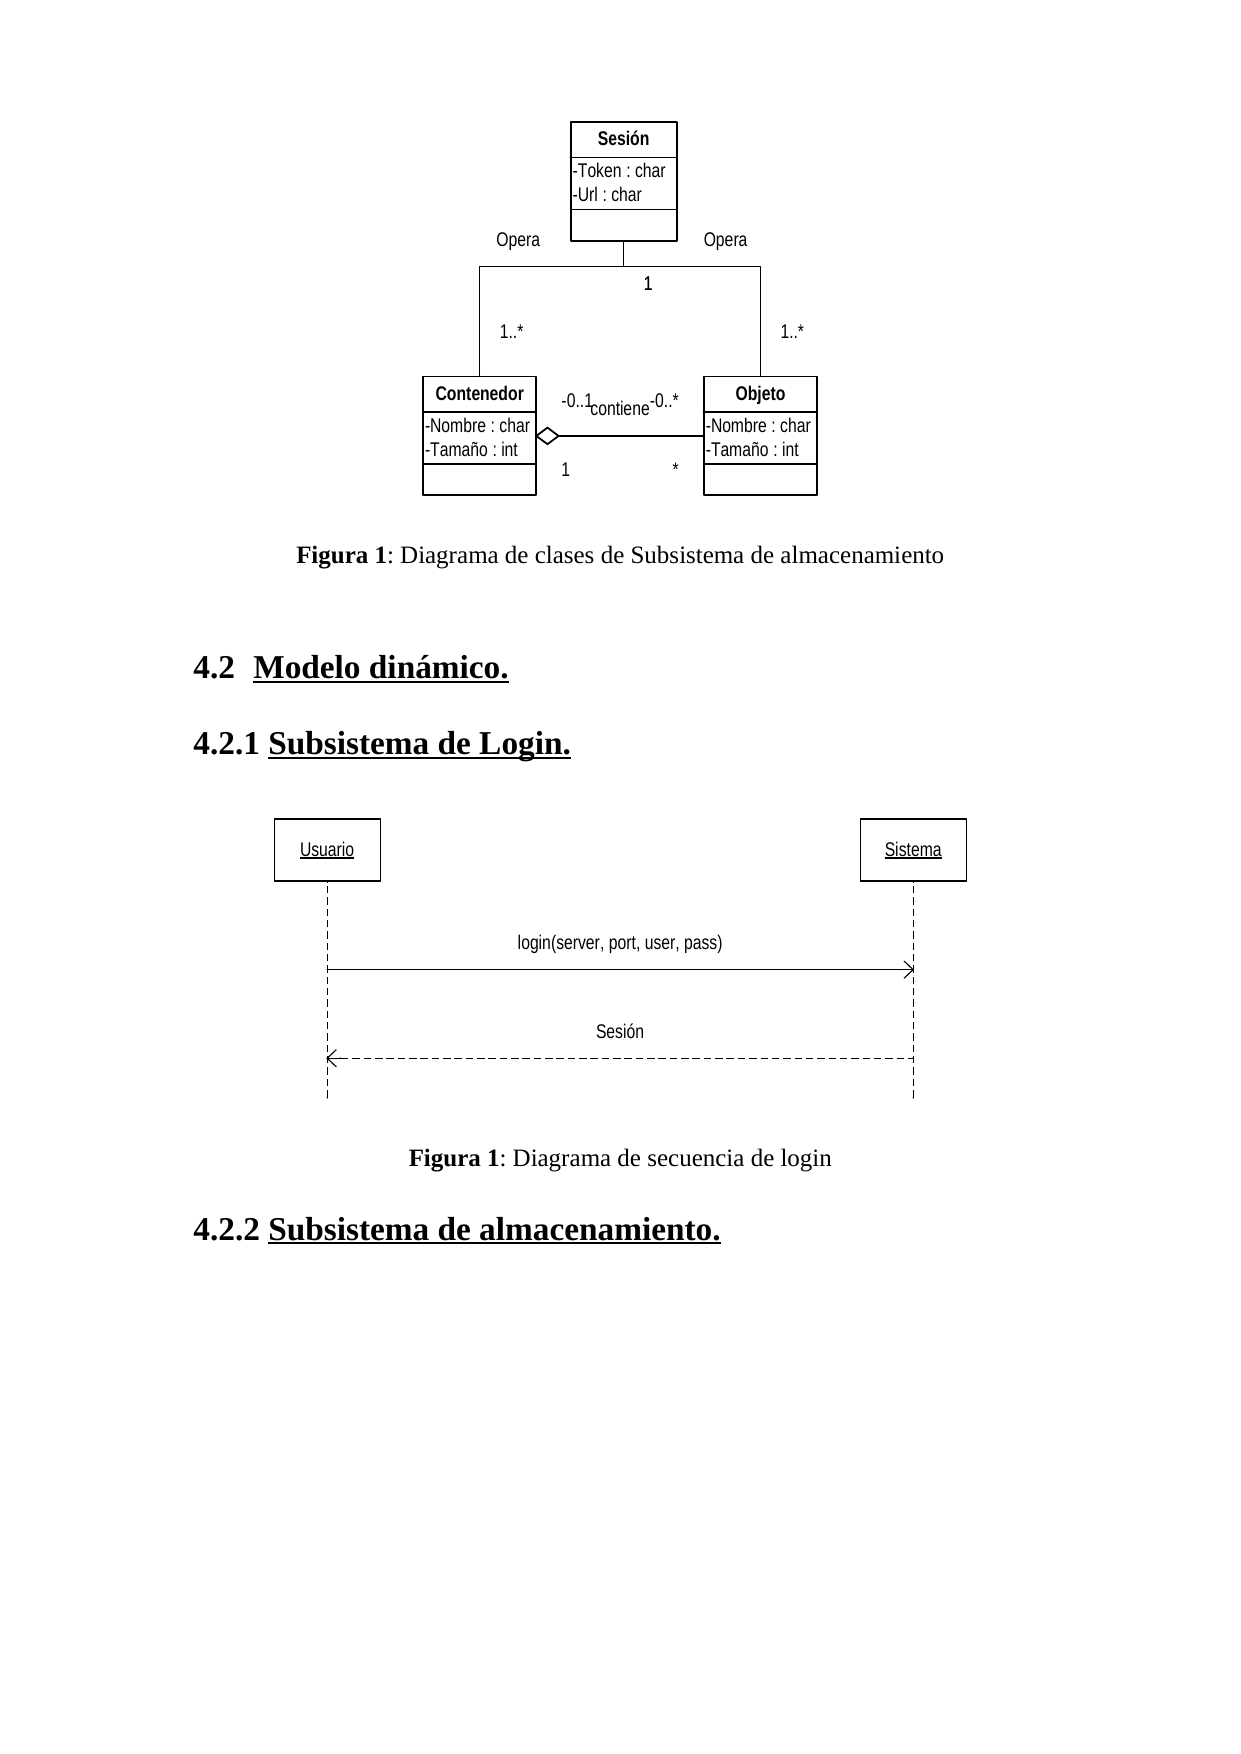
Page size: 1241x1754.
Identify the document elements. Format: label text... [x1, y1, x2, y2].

subtitle Subsistema de Login. [193, 723, 1122, 762]
subtitle Modelo dinámico. [193, 648, 1122, 686]
text Figura 1: Diagrama de secuencia de login [118, 1143, 1122, 1171]
subtitle Subsistema de almacenamiento. [193, 1209, 1122, 1247]
text Figura 1: Diagrama de clases de Subsistema de almacenamiento [118, 540, 1122, 569]
